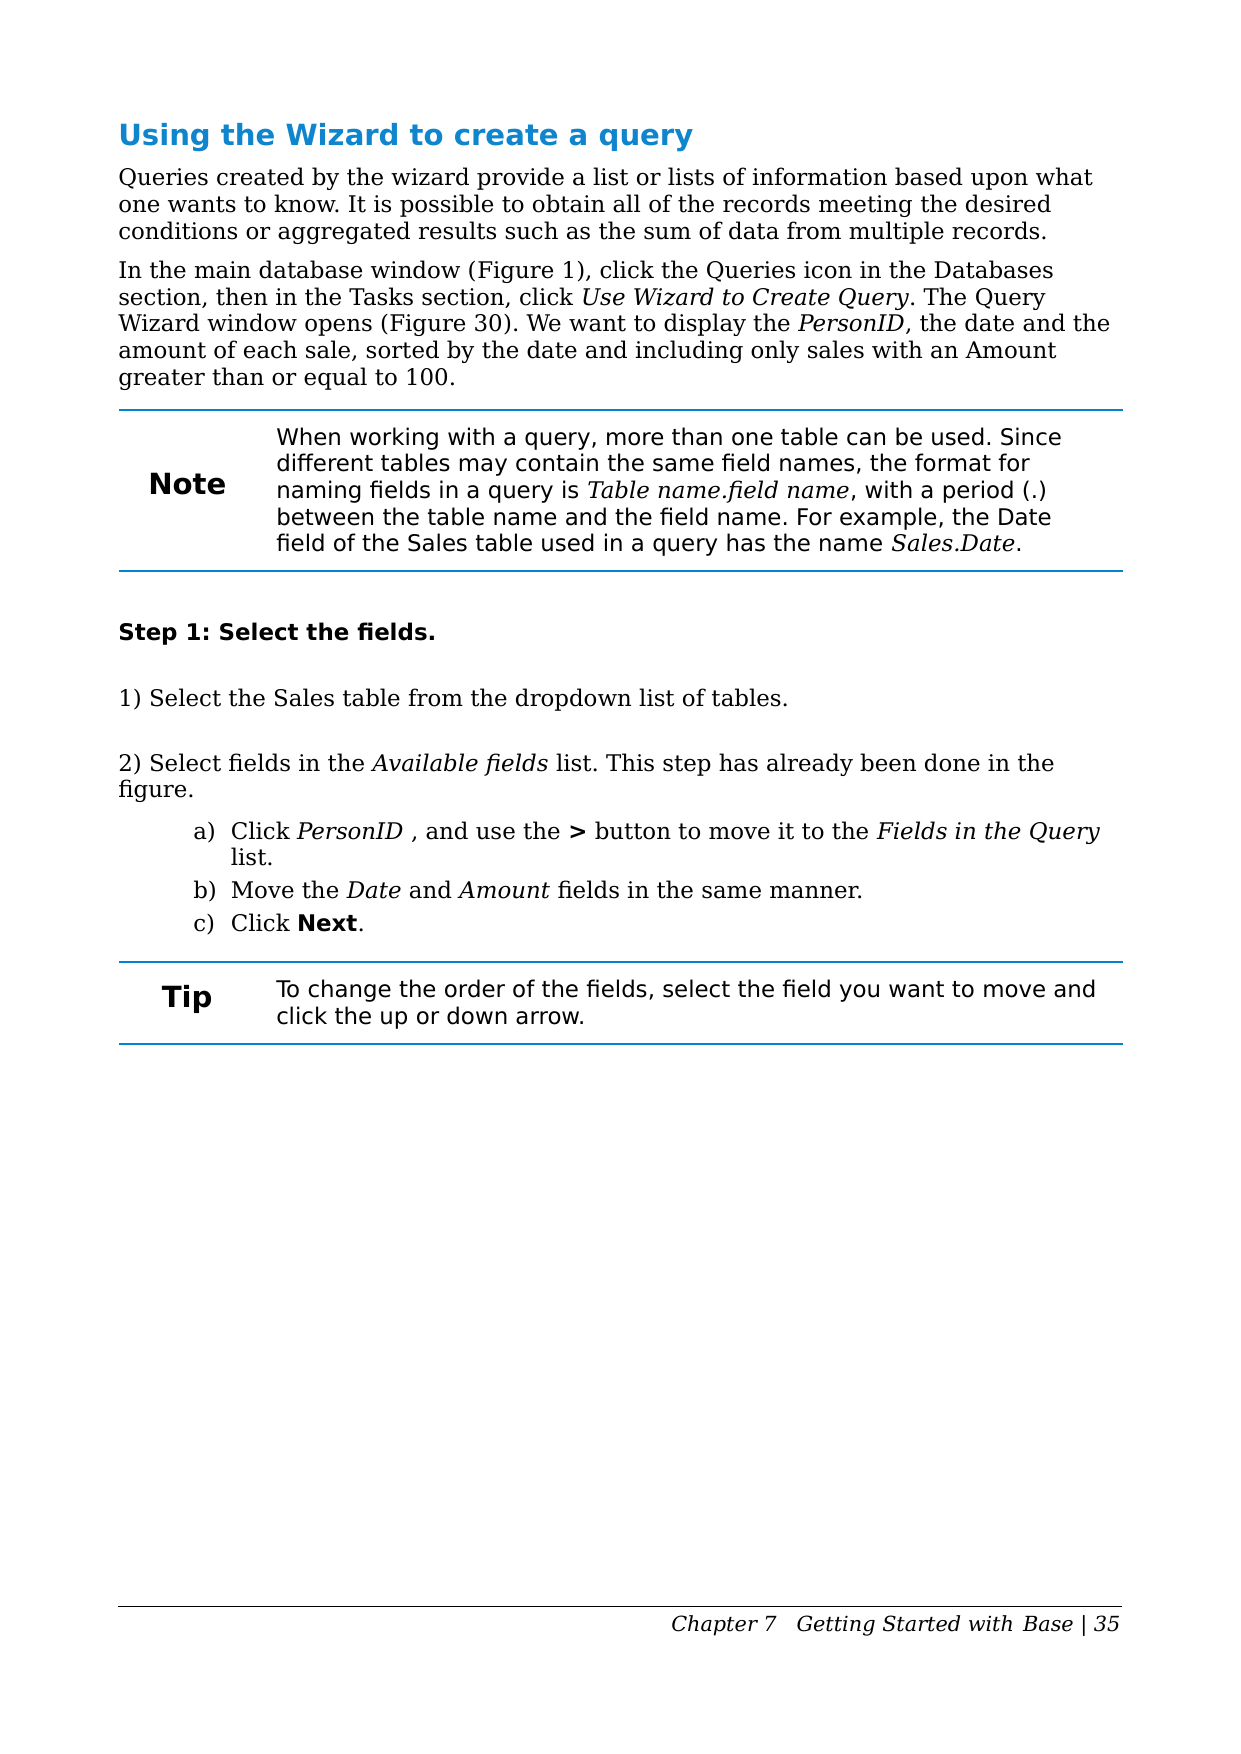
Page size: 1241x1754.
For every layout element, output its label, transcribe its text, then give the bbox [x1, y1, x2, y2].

list Click Next. [193, 910, 1122, 937]
text Step 1: Select the fields. [118, 619, 1122, 646]
table_header Tip [119, 963, 255, 1042]
table_header Note [119, 411, 255, 570]
table_header To change the order of the fields, select the field you want to move and click the up or down arrow. [255, 963, 1123, 1042]
list Move the Date and Amount fields in the same manner. [193, 877, 1122, 904]
text 2) Select fields in the Available fields list. This step has already been done in the figure. [118, 750, 1122, 803]
table_header When working with a query, more than one table can be used. Since different tables may contain the same field names, the format for naming fields in a query is Table name.field name, with a period (.) between the table name and the field name. For example, the Date field of the Sales table used in a query has the name Sales.Date. [255, 411, 1123, 570]
subtitle Using the Wizard to create a query [118, 118, 1122, 152]
text Queries created by the wizard provide a list or lists of information based upon what one wants to know. It is possible to obtain all of the records meeting the desired conditions or aggregated results such as the sum of data from multiple records. [118, 164, 1122, 244]
text 1) Select the Sales table from the dropdown list of tables. [118, 685, 1122, 711]
list Click PersonID , and use the > button to move it to the Fields in the Query list. [193, 818, 1122, 871]
text In the main database window (Figure 1), click the Queries icon in the Databases section, then in the Tasks section, click Use Wizard to Create Query. The Query Wizard window opens (Figure 30). We want to display the PersonID, the date and the amount of each sale, sorted by the date and including only sales with an Amount greater than or equal to 100. [118, 257, 1122, 390]
